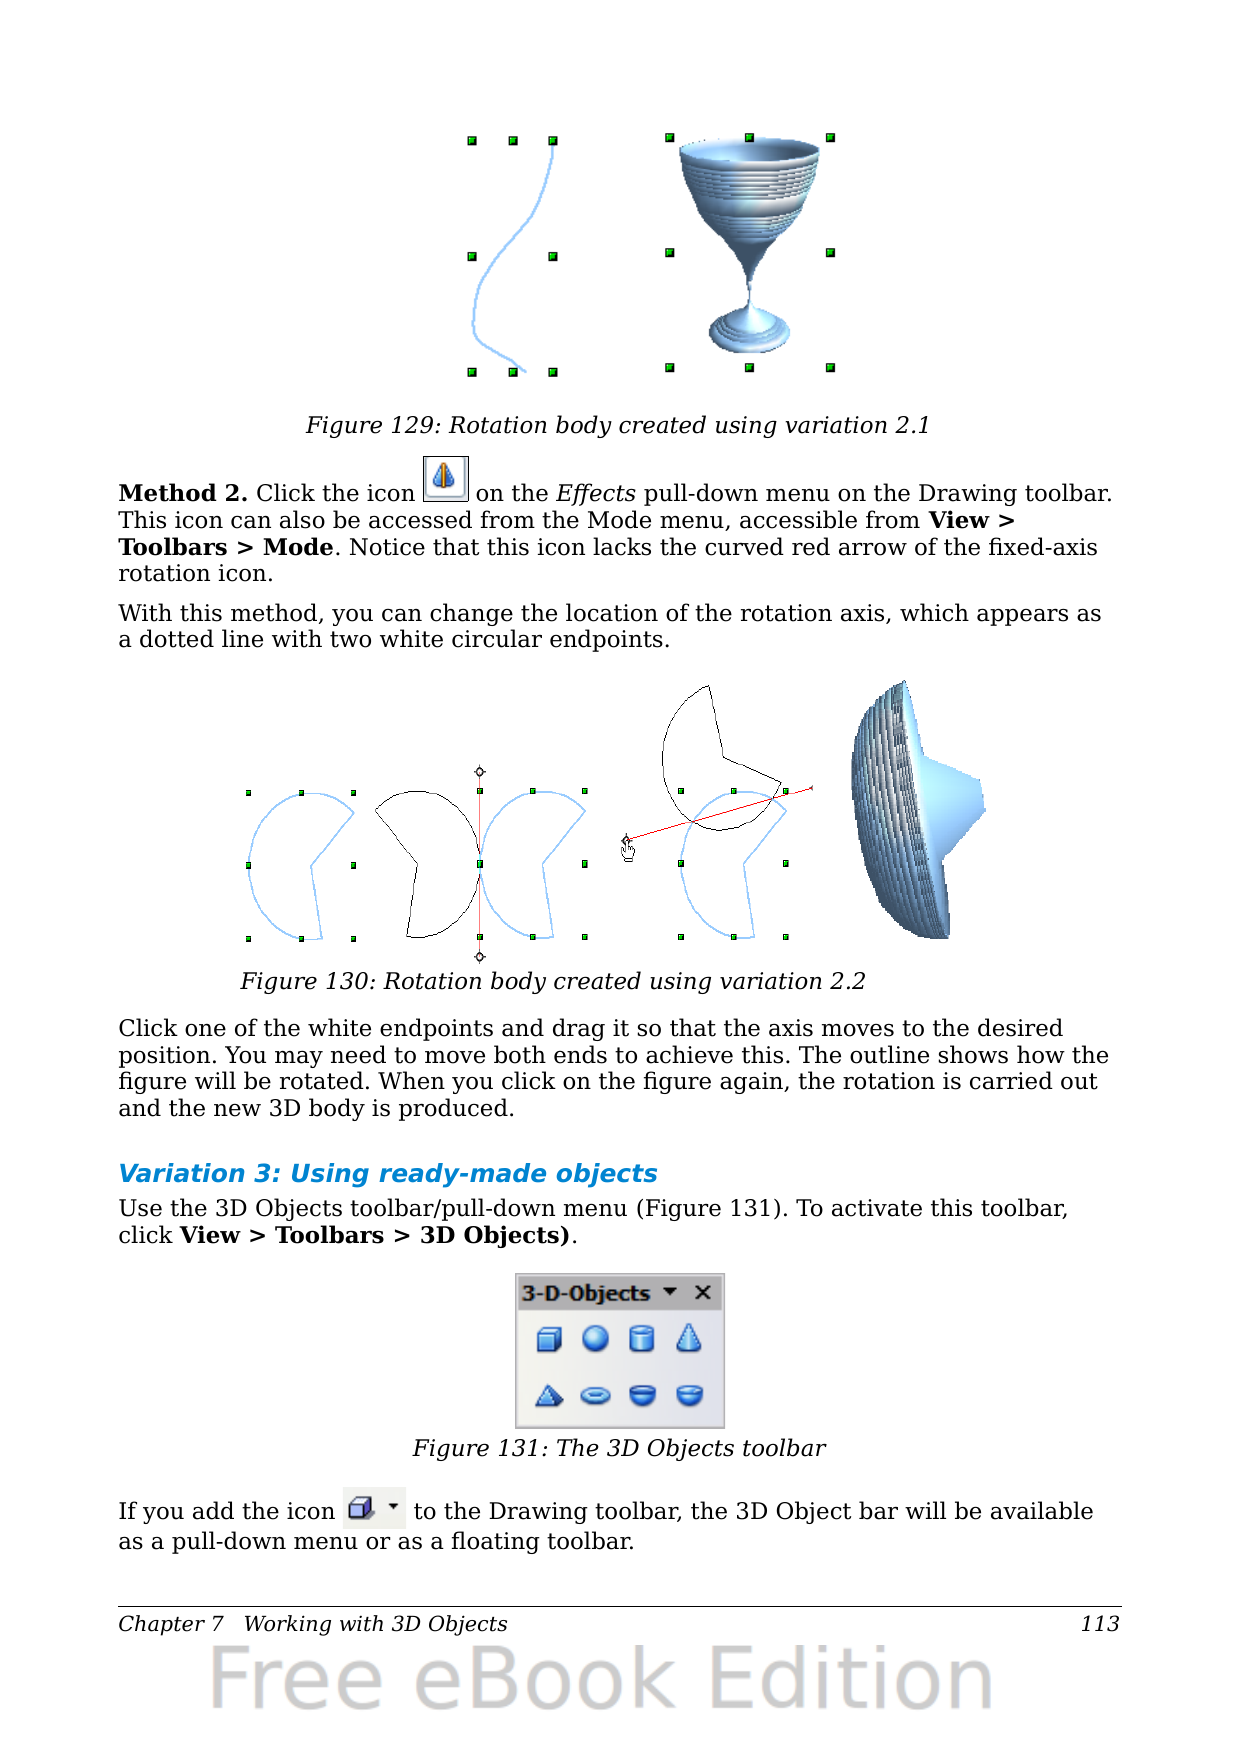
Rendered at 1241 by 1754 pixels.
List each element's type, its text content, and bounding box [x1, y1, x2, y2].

subtitle Variation 3: Using ready-made objects [118, 1159, 1122, 1188]
picture [240, 678, 990, 969]
text If you add the icon to the Drawing toolbar, the 3D Object bar will be available as a pull-down menu or as a floating toolbar. [118, 1487, 1122, 1555]
text Use the 3D Objects toolbar/pull-down menu (Figure 131). To activate this toolbar, click View > Toolbars > 3D Objects). [118, 1195, 1122, 1248]
picture [424, 457, 468, 501]
text Method 2. Click the icon on the Effects pull-down menu on the Drawing toolbar. This icon can also be accessed from the Mode menu, accessible from View > Toolbars > Mode. Notice that this icon lacks the curved red arrow of the fixed-axis rotation icon. [118, 456, 1122, 587]
text Figure 131: The 3D Objects toolbar [410, 1436, 830, 1462]
text With this method, you can change the location of the rotation axis, which appears as a dotted line with two white circular endpoints. [118, 600, 1122, 653]
picture [207, 1645, 994, 1713]
text Figure 129: Rotation body created using variation 2.1 [306, 412, 935, 439]
picture [515, 1273, 726, 1429]
list Figure 130: Rotation body created using variation 2.2 [240, 969, 1000, 995]
text Click one of the white endpoints and drag it so that the axis moves to the desired position. You may need to move both ends to achieve this. The outline shows how the figure will be rotated. When you click on the figure again, the rotation is carried out and the new 3D body is produced. [118, 1015, 1122, 1122]
